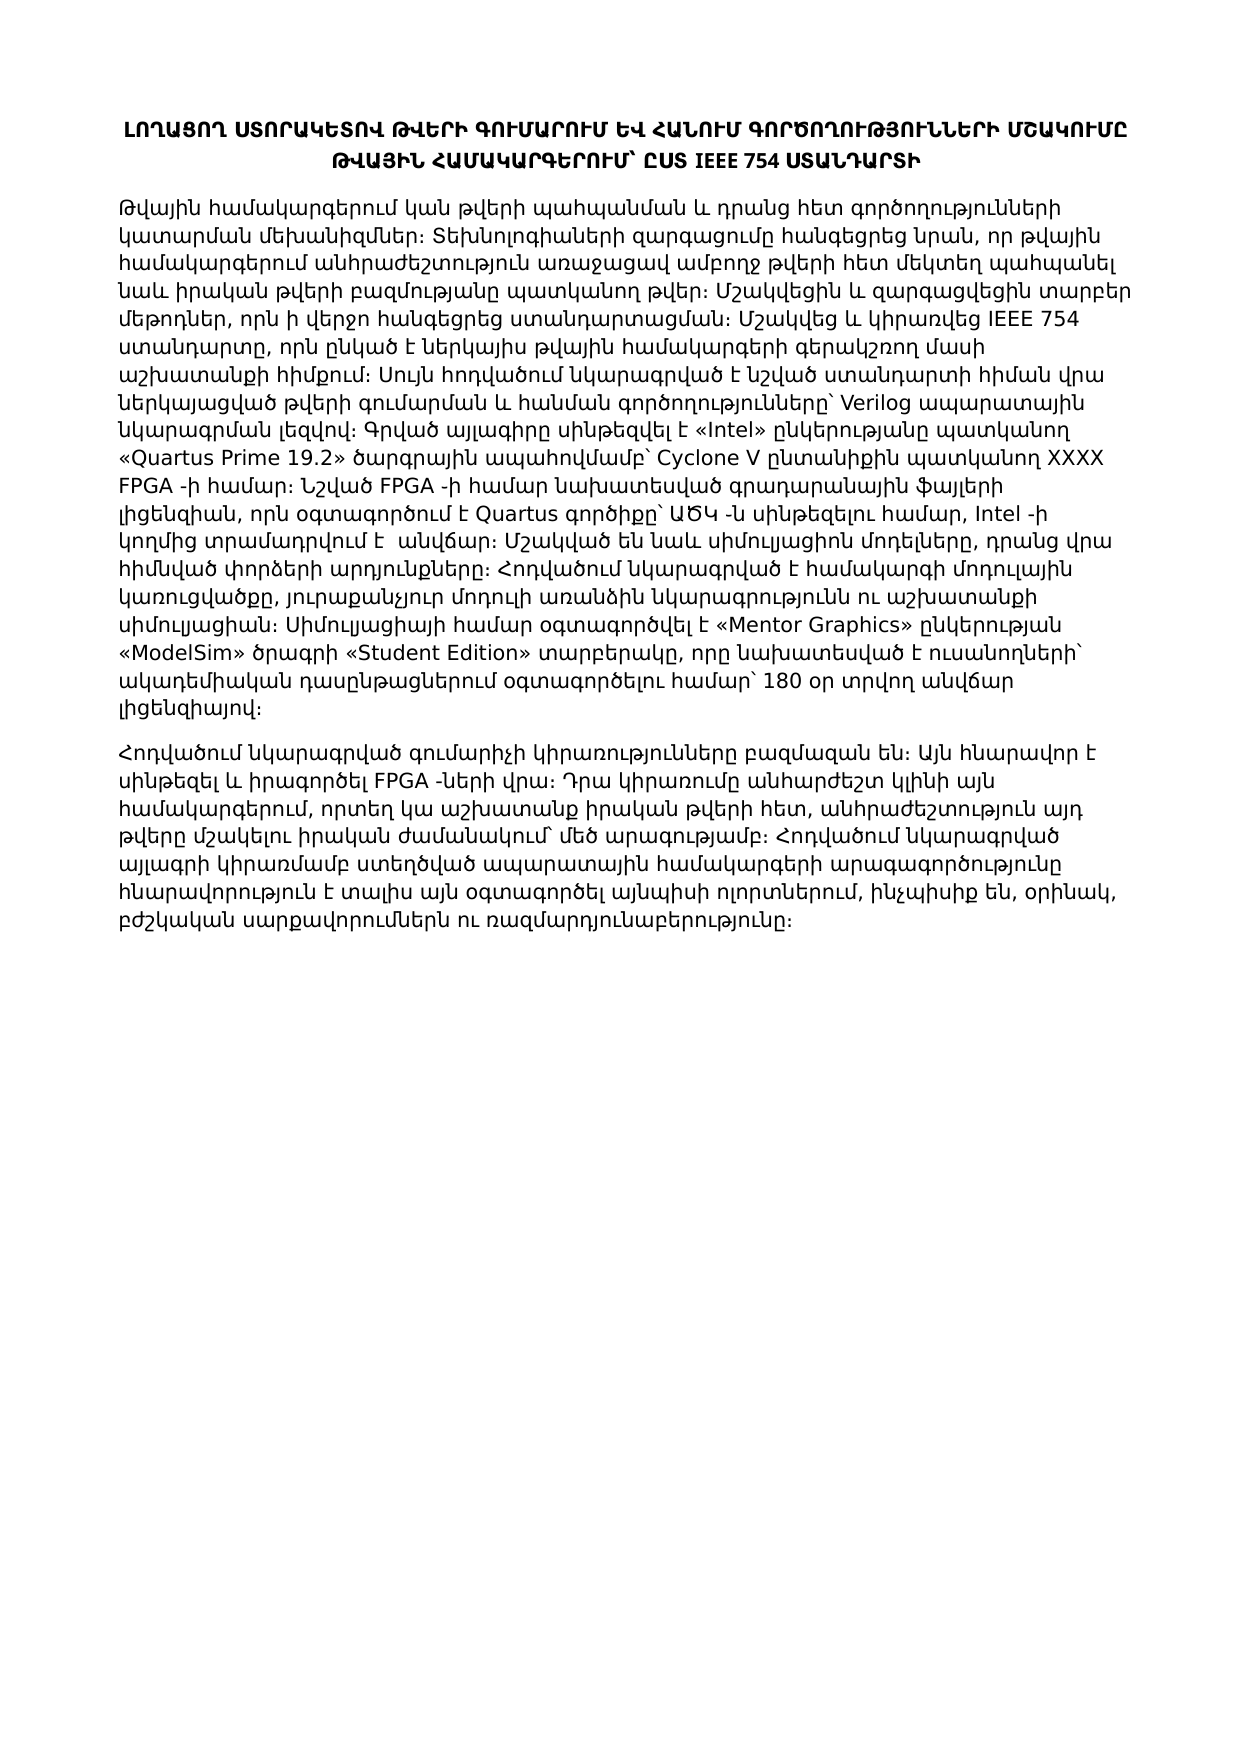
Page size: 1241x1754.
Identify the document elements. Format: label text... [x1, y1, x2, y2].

text ԼՈՂԱՑՈՂ ՍՏՈՐԱԿԵՏՈՎ ԹՎԵՐԻ ԳՈՒՄԱՐՈՒՄ ԵՎ ՀԱՆՈՒՄ ԳՈՐԾՈՂՈՒԹՅՈՒՆՆԵՐԻ ՄՇԱԿՈՒՄԸ ԹՎԱՅԻՆ ՀԱՄԱԿԱՐԳԵՐՈՒՄ՝ ԸՍՏ IEEE 754 ՍՏԱՆԴԱՐՏԻ [118, 118, 1134, 175]
text Թվային համակարգերում կան թվերի պահպանման և դրանց հետ գործողությունների կատարման մեխանիզմներ։ Տեխնոլոգիաների զարգացումը հանգեցրեց նրան, որ թվային համակարգերում անհրաժեշտություն առաջացավ ամբողջ թվերի հետ մեկտեղ պահպանել նաև իրական թվերի բազմությանը պատկանող թվեր։ Մշակվեցին և զարգացվեցին տարբեր մեթոդներ, որն ի վերջո հանգեցրեց ստանդարտացման։ Մշակվեց և կիրառվեց IEEE 754 ստանդարտը, որն ընկած է ներկայիս թվային համակարգերի գերակշռող մասի աշխատանքի հիմքում։ Սույն հոդվածում նկարագրված է նշված ստանդարտի հիման վրա ներկայացված թվերի գումարման և հանման գործողությունները՝ Verilog ապարատային նկարագրման լեզվով։ Գրված այլագիրը սինթեզվել է «Intel» ընկերությանը պատկանող «Quartus Prime 19.2» ծարգրային ապահովմամբ՝ Cyclone V ընտանիքին պատկանող XXXX FPGA -ի համար։ Նշված FPGA ֊ի համար նախատեսված գրադարանային ֆայլերի լիցենզիան, որն օգտագործում է Quartus գործիքը՝ ԱԾԿ ֊ն սինթեզելու համար, Intel -ի կողմից տրամադրվում է անվճար։ Մշակված են նաև սիմուլյացիոն մոդելները, դրանց վրա հիմնված փորձերի արդյունքները։ Հոդվածում նկարագրված է համակարգի մոդուլային կառուցվածքը, յուրաքանչյուր մոդուլի առանձին նկարագրությունն ու աշխատանքի սիմուլյացիան։ Սիմուլյացիայի համար օգտագործվել է «Mentor Graphics» ընկերության «ModelSim» ծրագրի «Student Edition» տարբերակը, որը նախատեսված է ուսանողների՝ ակադեմիական դասընթացներում օգտագործելու համար՝ 180 օր տրվող անվճար լիցենզիայով։ [118, 196, 1134, 721]
text Հոդվածում նկարագրված գումարիչի կիրառությունները բազմազան են։ Այն հնարավոր է սինթեզել և իրագործել FPGA -ների վրա։ Դրա կիրառումը անհարժեշտ կլինի այն համակարգերում, որտեղ կա աշխատանք իրական թվերի հետ, անհրաժեշտություն այդ թվերը մշակելու իրական ժամանակում՝ մեծ արագությամբ։ Հոդվածում նկարագրված այլագրի կիրառմամբ ստեղծված ապարատային համակարգերի արագագործությունը հնարավորություն է տալիս այն օգտագործել այնպիսի ոլորտներում, ինչպիսիք են, օրինակ, բժշկական սարքավորումներն ու ռազմարդյունաբերությունը։ [118, 741, 1134, 932]
